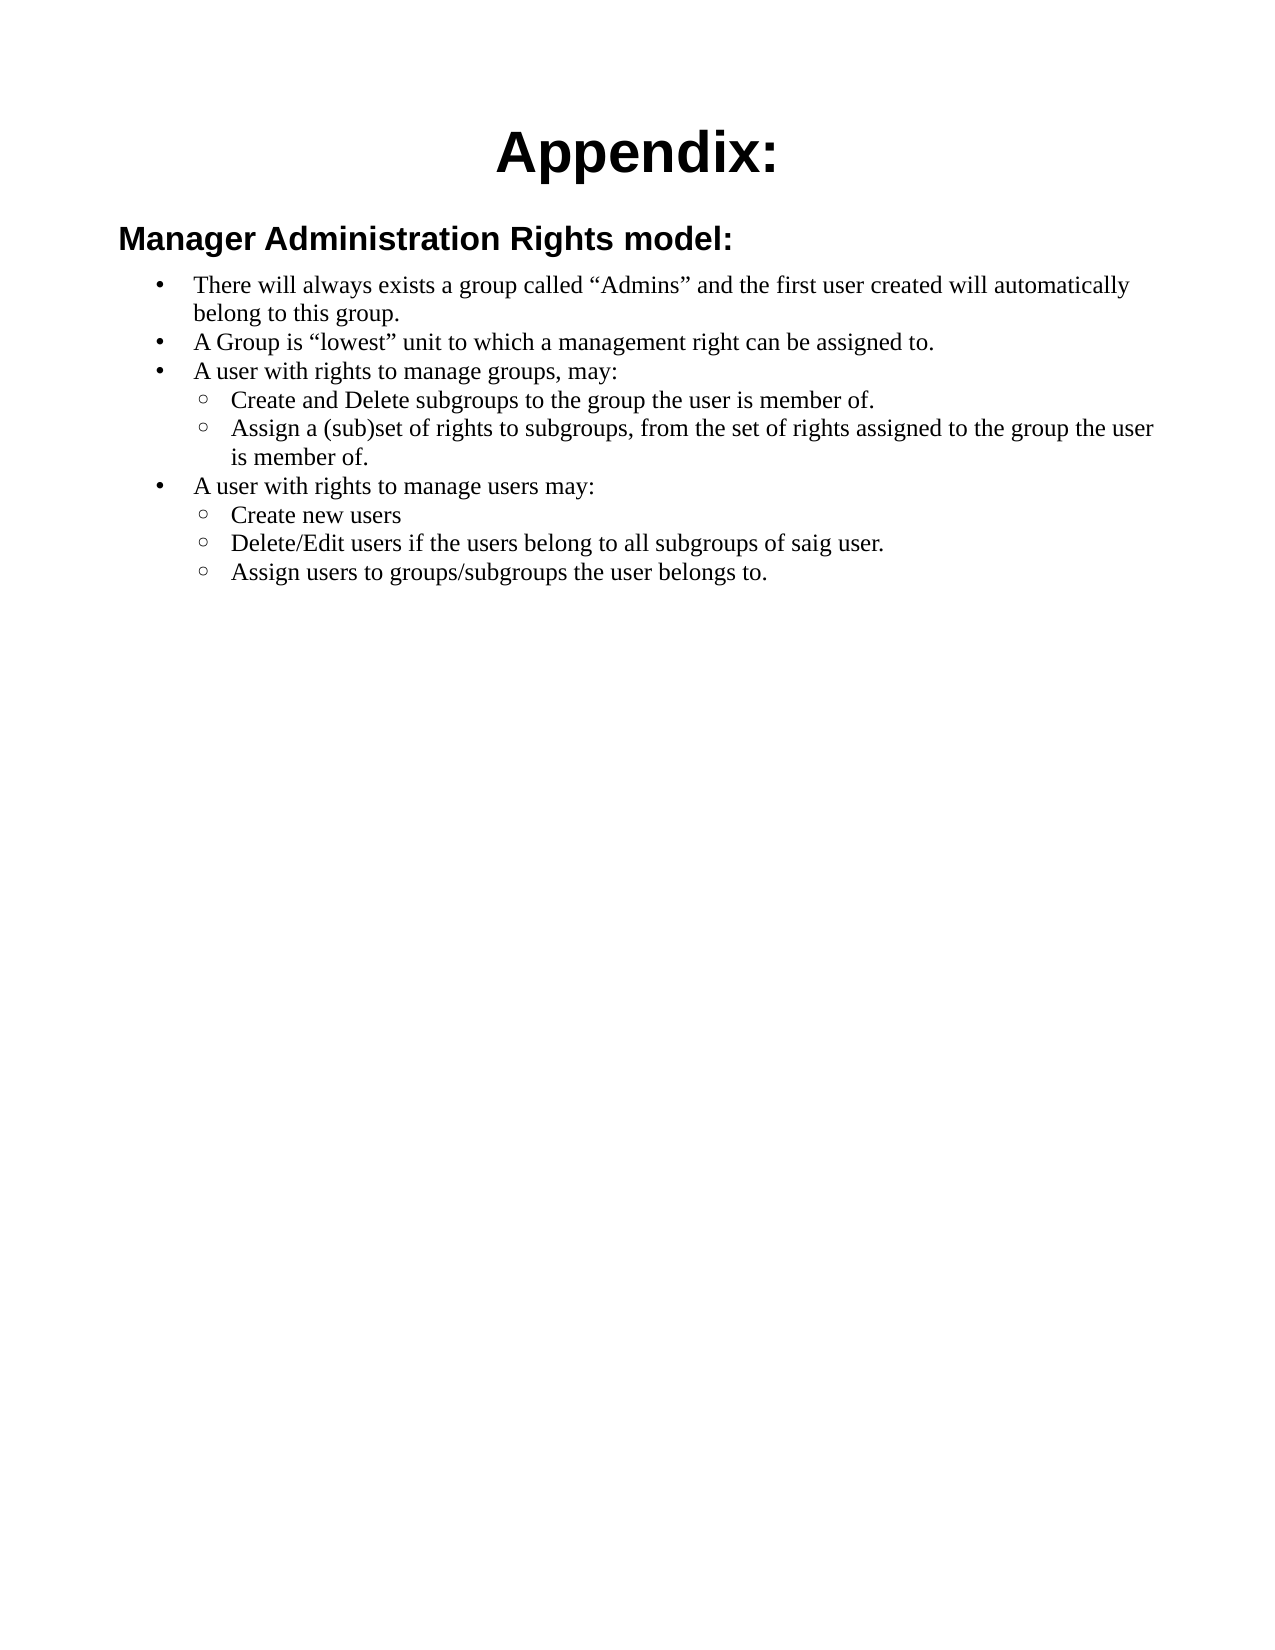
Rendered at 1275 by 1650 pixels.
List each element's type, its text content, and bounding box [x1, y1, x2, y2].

list A user with rights to manage users may: [156, 471, 1157, 500]
list Delete/Edit users if the users belong to all subgroups of saig user. [193, 528, 1157, 557]
list Assign users to groups/subgroups the user belongs to. [193, 557, 1157, 586]
list A Group is “lowest” unit to which a management right can be assigned to. [156, 327, 1157, 356]
list Create new users [193, 500, 1157, 528]
list Assign a (sub)set of rights to subgroups, from the set of rights assigned to the group the user is member of. [193, 413, 1157, 471]
list There will always exists a group called “Admins” and the first user created will automatically belong to this group. [156, 270, 1157, 327]
subtitle Manager Administration Rights model: [118, 218, 1157, 257]
list A user with rights to manage groups, may: [156, 356, 1157, 385]
list Create and Delete subgroups to the group the user is member of. [193, 385, 1157, 413]
title Appendix: [118, 118, 1157, 185]
